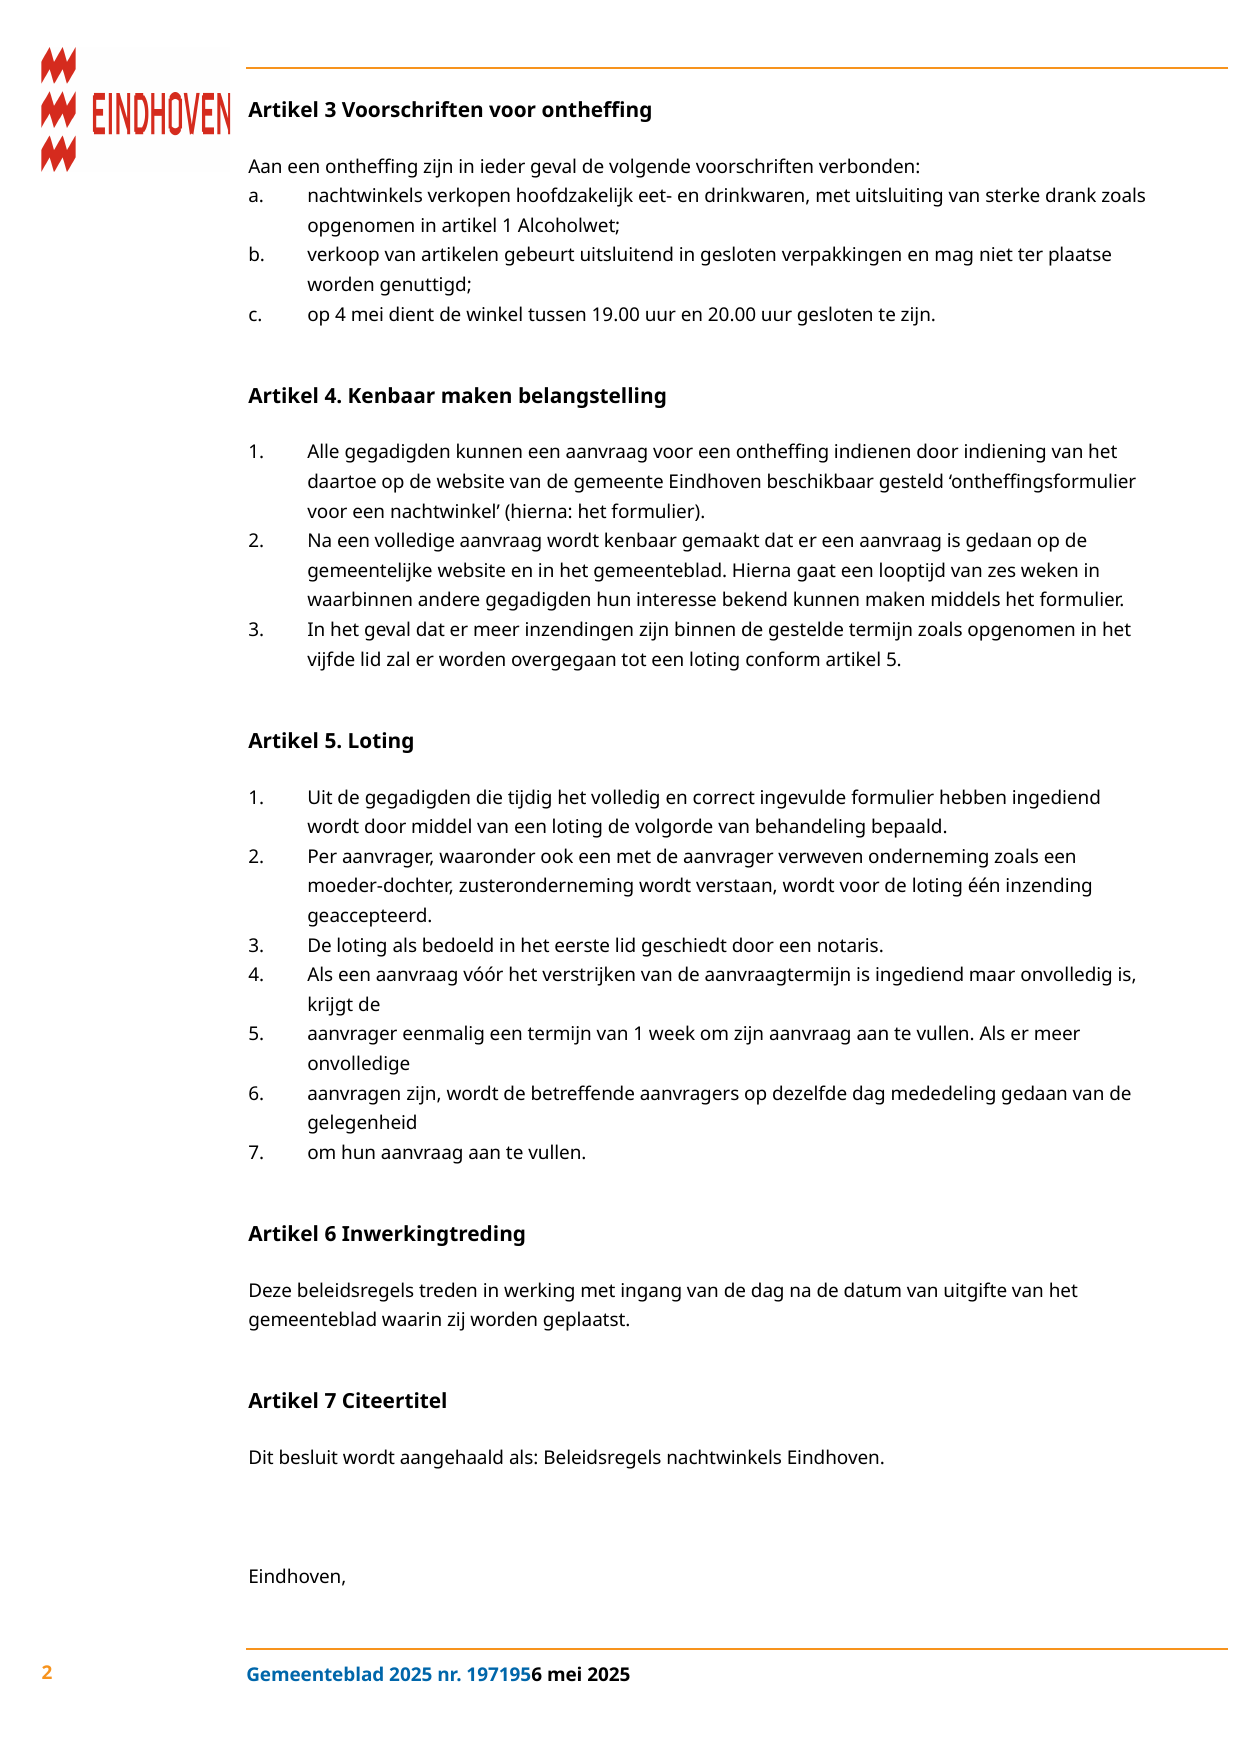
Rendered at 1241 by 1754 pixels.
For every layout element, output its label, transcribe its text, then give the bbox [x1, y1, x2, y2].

list De loting als bedoeld in het eerste lid geschiedt door een notaris. [248, 932, 1152, 957]
list om hun aanvraag aan te vullen. [248, 1139, 1152, 1164]
list nachtwinkels verkopen hoofdzakelijk eet- en drinkwaren, met uitsluiting van sterke drank zoals opgenomen in artikel 1 Alcoholwet; [248, 182, 1152, 238]
text Artikel 7 Citeertitel [248, 1386, 1152, 1415]
list Na een volledige aanvraag wordt kenbaar gemaakt dat er een aanvraag is gedaan op de gemeentelijke website en in het gemeenteblad. Hierna gaat een looptijd van zes weken in waarbinnen andere gegadigden hun interesse bekend kunnen maken middels het formulier. [248, 527, 1152, 612]
text Artikel 5. Loting [248, 726, 1152, 754]
list verkoop van artikelen gebeurt uitsluitend in gesloten verpakkingen en mag niet ter plaatse worden genuttigd; [248, 242, 1152, 297]
list Alle gegadigden kunnen een aanvraag voor een ontheffing indienen door indiening van het daartoe op de website van de gemeente Eindhoven beschikbaar gesteld ‘ontheffingsformulier voor een nachtwinkel’ (hierna: het formulier). [248, 439, 1152, 524]
list Uit de gegadigden die tijdig het volledig en correct ingevulde formulier hebben ingediend wordt door middel van een loting de volgorde van behandeling bepaald. [248, 784, 1152, 839]
list aanvragen zijn, wordt de betreffende aanvragers op dezelfde dag mededeling gedaan van de gelegenheid [248, 1080, 1152, 1135]
list aanvrager eenmalig een termijn van 1 week om zijn aanvraag aan te vullen. Als er meer onvolledige [248, 1021, 1152, 1076]
text Deze beleidsregels treden in werking met ingang van de dag na de datum van uitgifte van het [248, 1277, 1152, 1303]
list op 4 mei dient de winkel tussen 19.00 uur en 20.00 uur gesloten te zijn. [248, 301, 1152, 326]
text gemeenteblad waarin zij worden geplaatst. [248, 1306, 1152, 1332]
text Dit besluit wordt aangehaald als: Beleidsregels nachtwinkels Eindhoven. [248, 1444, 1152, 1470]
list Per aanvrager, waaronder ook een met de aanvrager verweven onderneming zoals een moeder-dochter, zusteronderneming wordt verstaan, wordt voor de loting één inzending geaccepteerd. [248, 843, 1152, 928]
text Artikel 4. Kenbaar maken belangstelling [248, 381, 1152, 409]
list In het geval dat er meer inzendingen zijn binnen de gestelde termijn zoals opgenomen in het vijfde lid zal er worden overgegaan tot een loting conform artikel 5. [248, 616, 1152, 672]
text Aan een ontheffing zijn in ieder geval de volgende voorschriften verbonden: [248, 153, 1152, 178]
text Artikel 3 Voorschriften voor ontheffing [248, 95, 1152, 123]
list Als een aanvraag vóór het verstrijken van de aanvraagtermijn is ingediend maar onvolledig is, krijgt de [248, 961, 1152, 1017]
text Artikel 6 Inwerkingtreding [248, 1219, 1152, 1247]
text Eindhoven, [248, 1563, 1152, 1588]
picture [41, 47, 231, 172]
